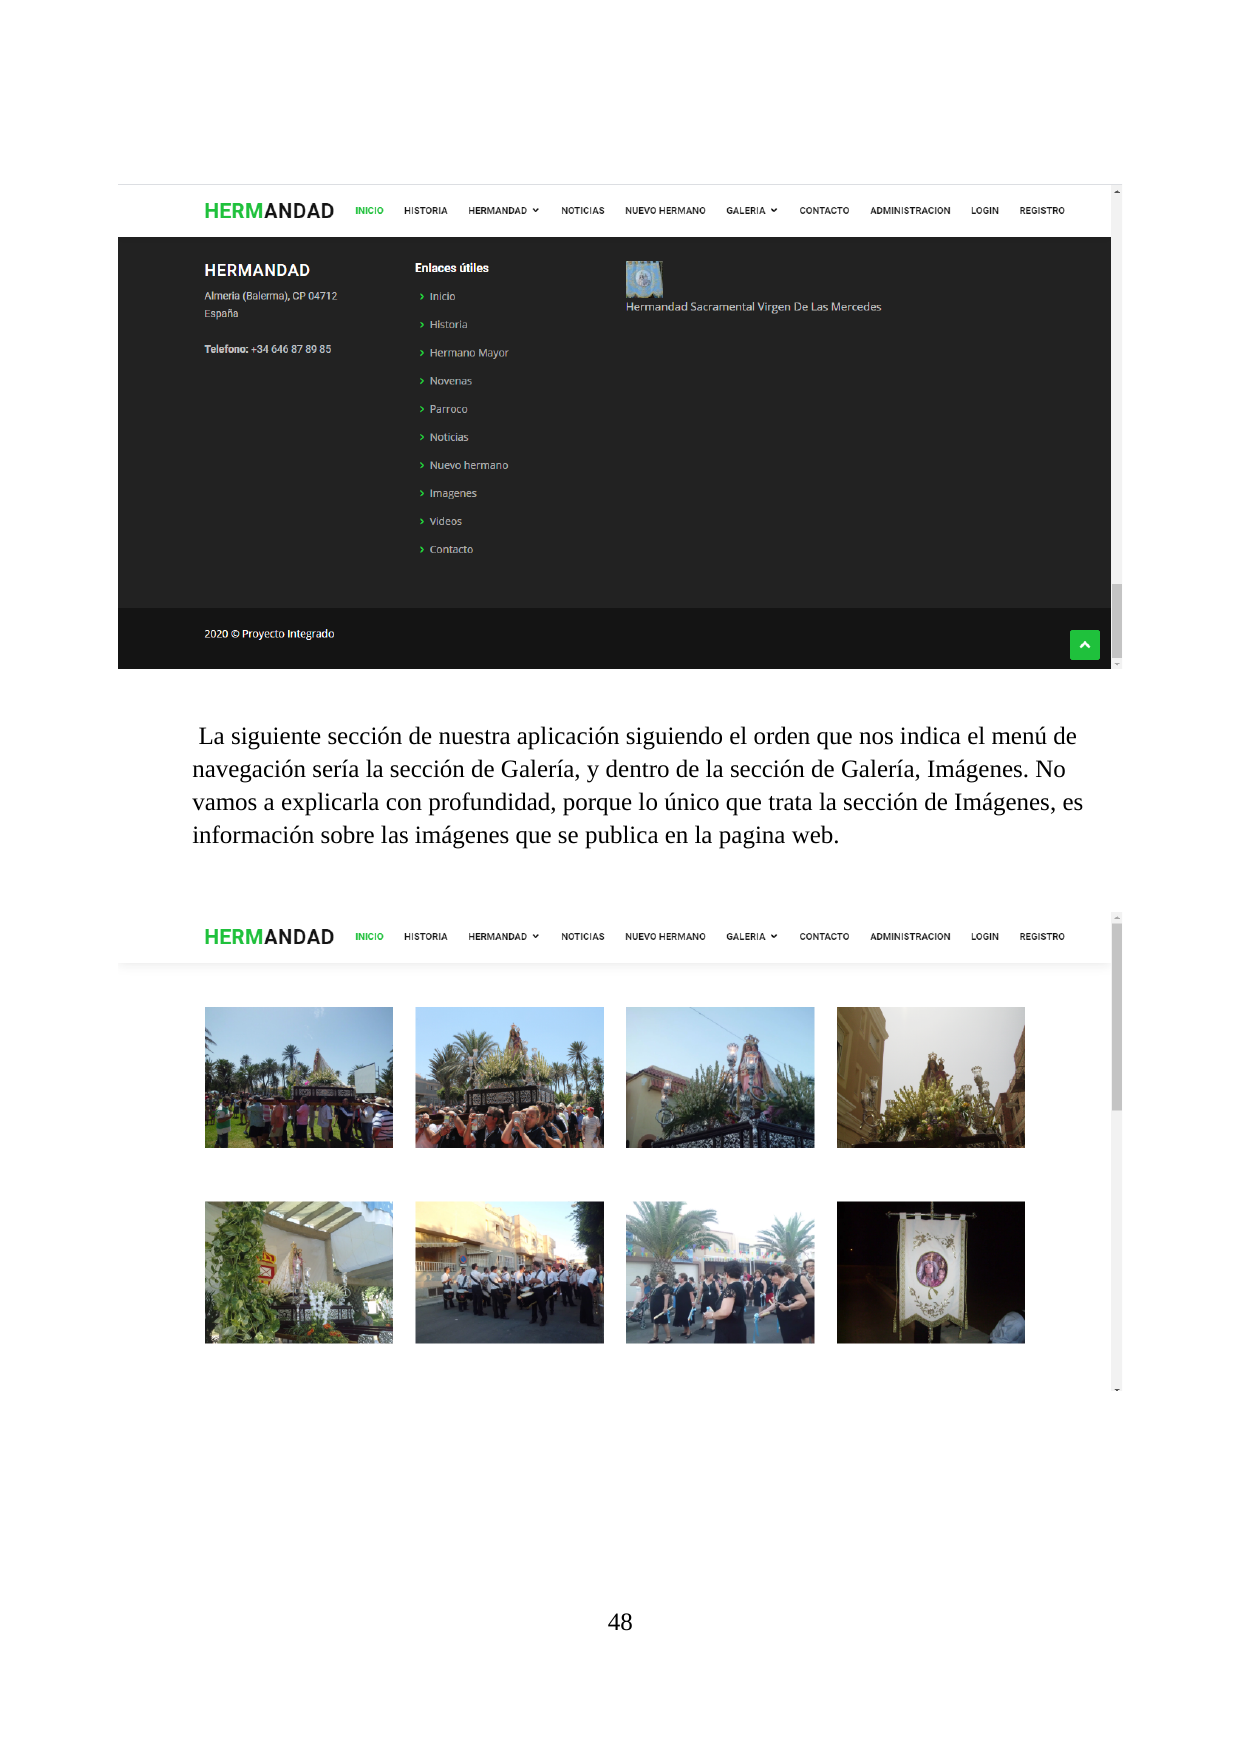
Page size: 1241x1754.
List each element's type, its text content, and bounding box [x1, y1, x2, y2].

picture [118, 912, 1123, 1391]
picture [118, 184, 1123, 669]
text La siguiente sección de nuestra aplicación siguiendo el orden que nos indica el menú de navegación sería la sección de Galería, y dentro de la sección de Galería, Imágenes. No vamos a explicarla con profundidad, porque lo único que trata la sección de Imágenes, es información sobre las imágenes que se publica en la pagina web. [118, 721, 1122, 849]
